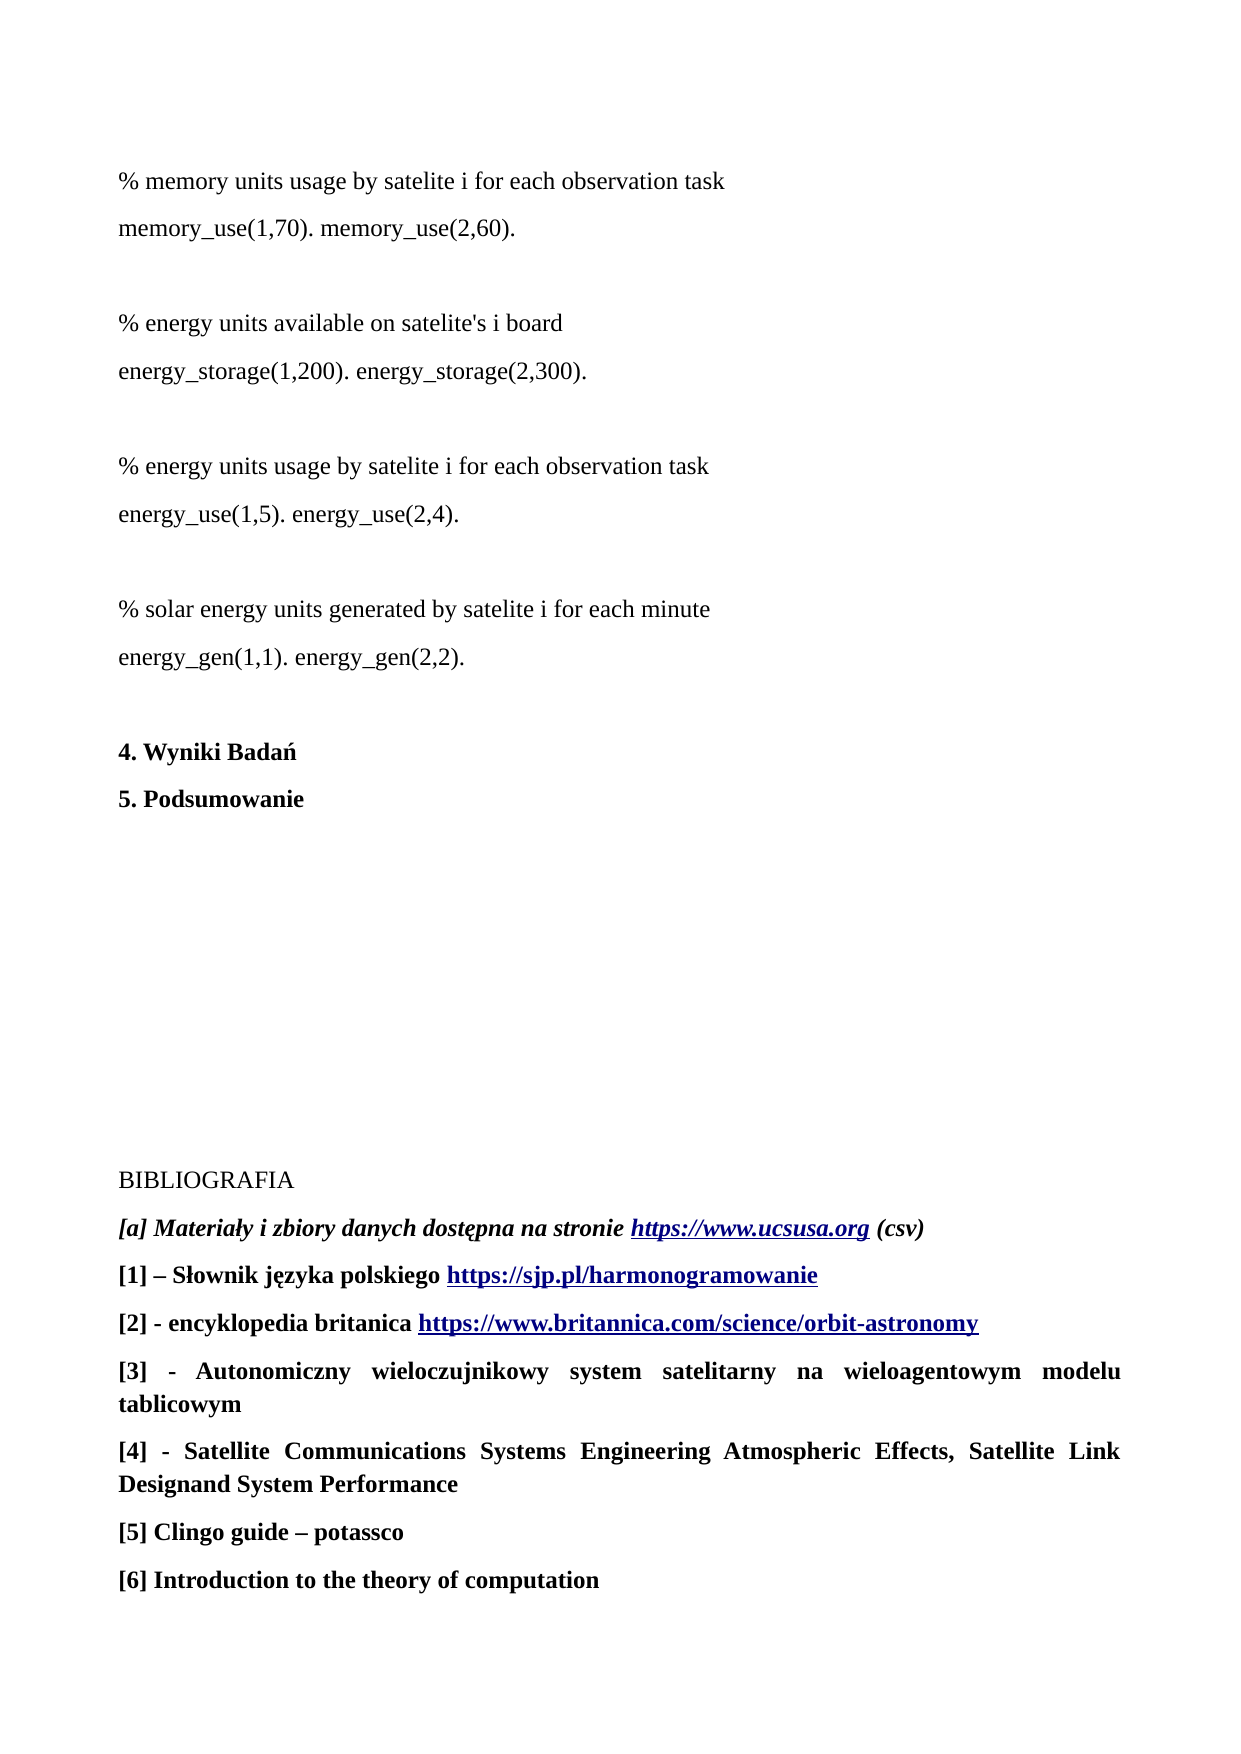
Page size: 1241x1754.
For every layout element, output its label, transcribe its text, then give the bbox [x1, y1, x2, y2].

text BIBLIOGRAFIA [118, 1165, 1122, 1194]
text 5. Podsumowanie [118, 784, 1122, 813]
text 4. Wyniki Badań [118, 737, 1122, 766]
text energy_use(1,5). energy_use(2,4). [118, 499, 1122, 528]
text [3] - Autonomiczny wieloczujnikowy system satelitarny na wieloagentowym modelu tablicowym [118, 1356, 1122, 1418]
text [a] Materiały i zbiory danych dostępna na stronie https://www.ucsusa.org (csv) [118, 1213, 1122, 1242]
text energy_storage(1,200). energy_storage(2,300). [118, 356, 1122, 385]
text [4] - Satellite Communications Systems Engineering Atmospheric Effects, Satellite Link Designand System Performance [118, 1436, 1122, 1498]
text % memory units usage by satelite i for each observation task [118, 166, 1122, 194]
text [1] – Słownik języka polskiego https://sjp.pl/harmonogramowanie [118, 1261, 1122, 1289]
text % energy units usage by satelite i for each observation task [118, 451, 1122, 480]
text [5] Clingo guide – potassco [118, 1517, 1122, 1546]
text energy_gen(1,1). energy_gen(2,2). [118, 642, 1122, 671]
text % solar energy units generated by satelite i for each minute [118, 594, 1122, 623]
text % energy units available on satelite's i board [118, 308, 1122, 337]
text [2] - encyklopedia britanica https://www.britannica.com/science/orbit-astronomy [118, 1308, 1122, 1337]
text [6] Introduction to the theory of computation [118, 1565, 1122, 1593]
text memory_use(1,70). memory_use(2,60). [118, 213, 1122, 242]
